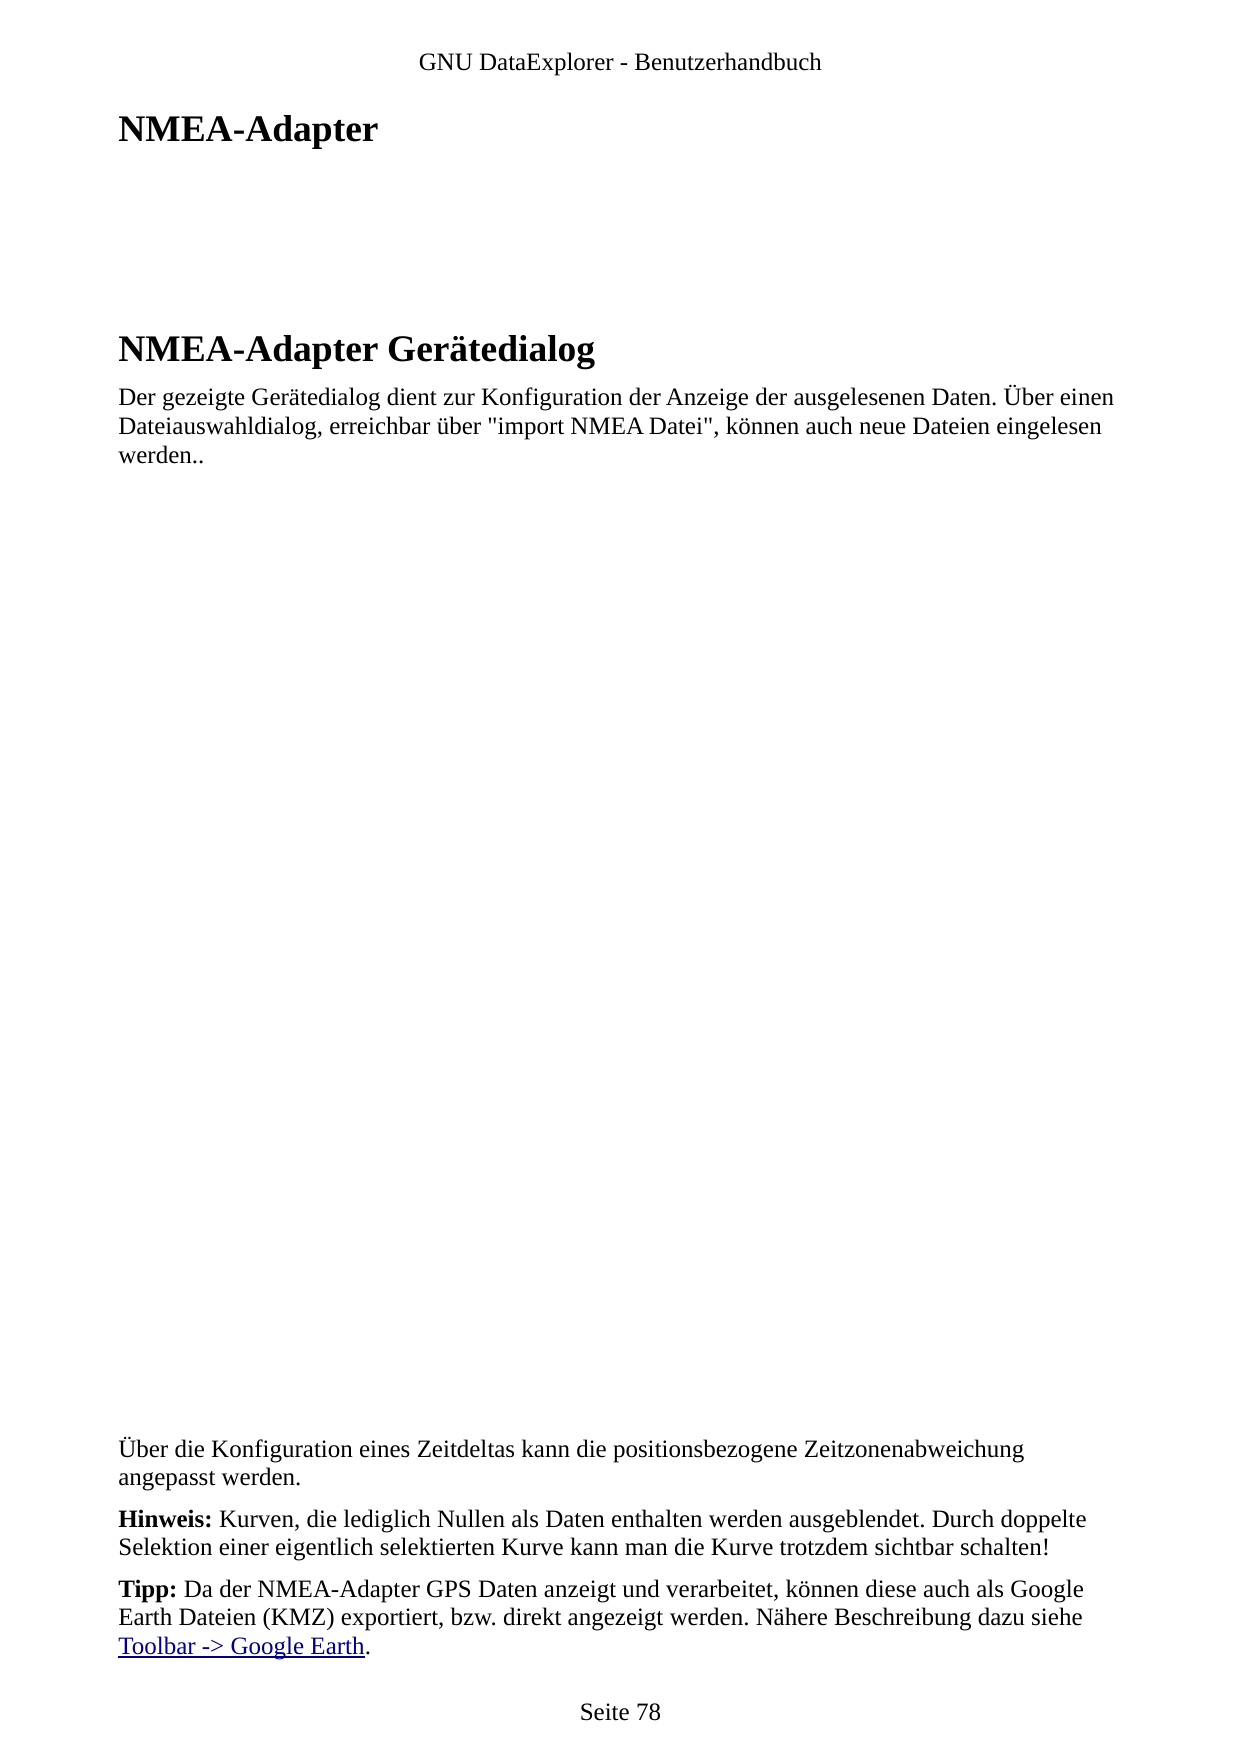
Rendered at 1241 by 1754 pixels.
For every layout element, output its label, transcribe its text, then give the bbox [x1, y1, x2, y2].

text Über die Konfiguration eines Zeitdeltas kann die positionsbezogene Zeitzonenabweichung angepasst werden. [118, 1434, 1122, 1491]
subtitle NMEA-Adapter [118, 106, 1122, 149]
text Hinweis: Kurven, die lediglich Nullen als Daten enthalten werden ausgeblendet. Durch doppelte Selektion einer eigentlich selektierten Kurve kann man die Kurve trotzdem sichtbar schalten! [118, 1504, 1122, 1561]
text Tipp: Da der NMEA-Adapter GPS Daten anzeigt und verarbeitet, können diese auch als Google Earth Dateien (KMZ) exportiert, bzw. direkt angezeigt werden. Nähere Beschreibung dazu siehe Toolbar -> Google Earth. [118, 1574, 1122, 1660]
text Der gezeigte Gerätedialog dient zur Konfiguration der Anzeige der ausgelesenen Daten. Über einen Dateiauswahldialog, erreichbar über "import NMEA Datei", können auch neue Dateien eingelesen werden.. [118, 382, 1122, 468]
subtitle NMEA-Adapter Gerätedialog [118, 187, 1122, 370]
